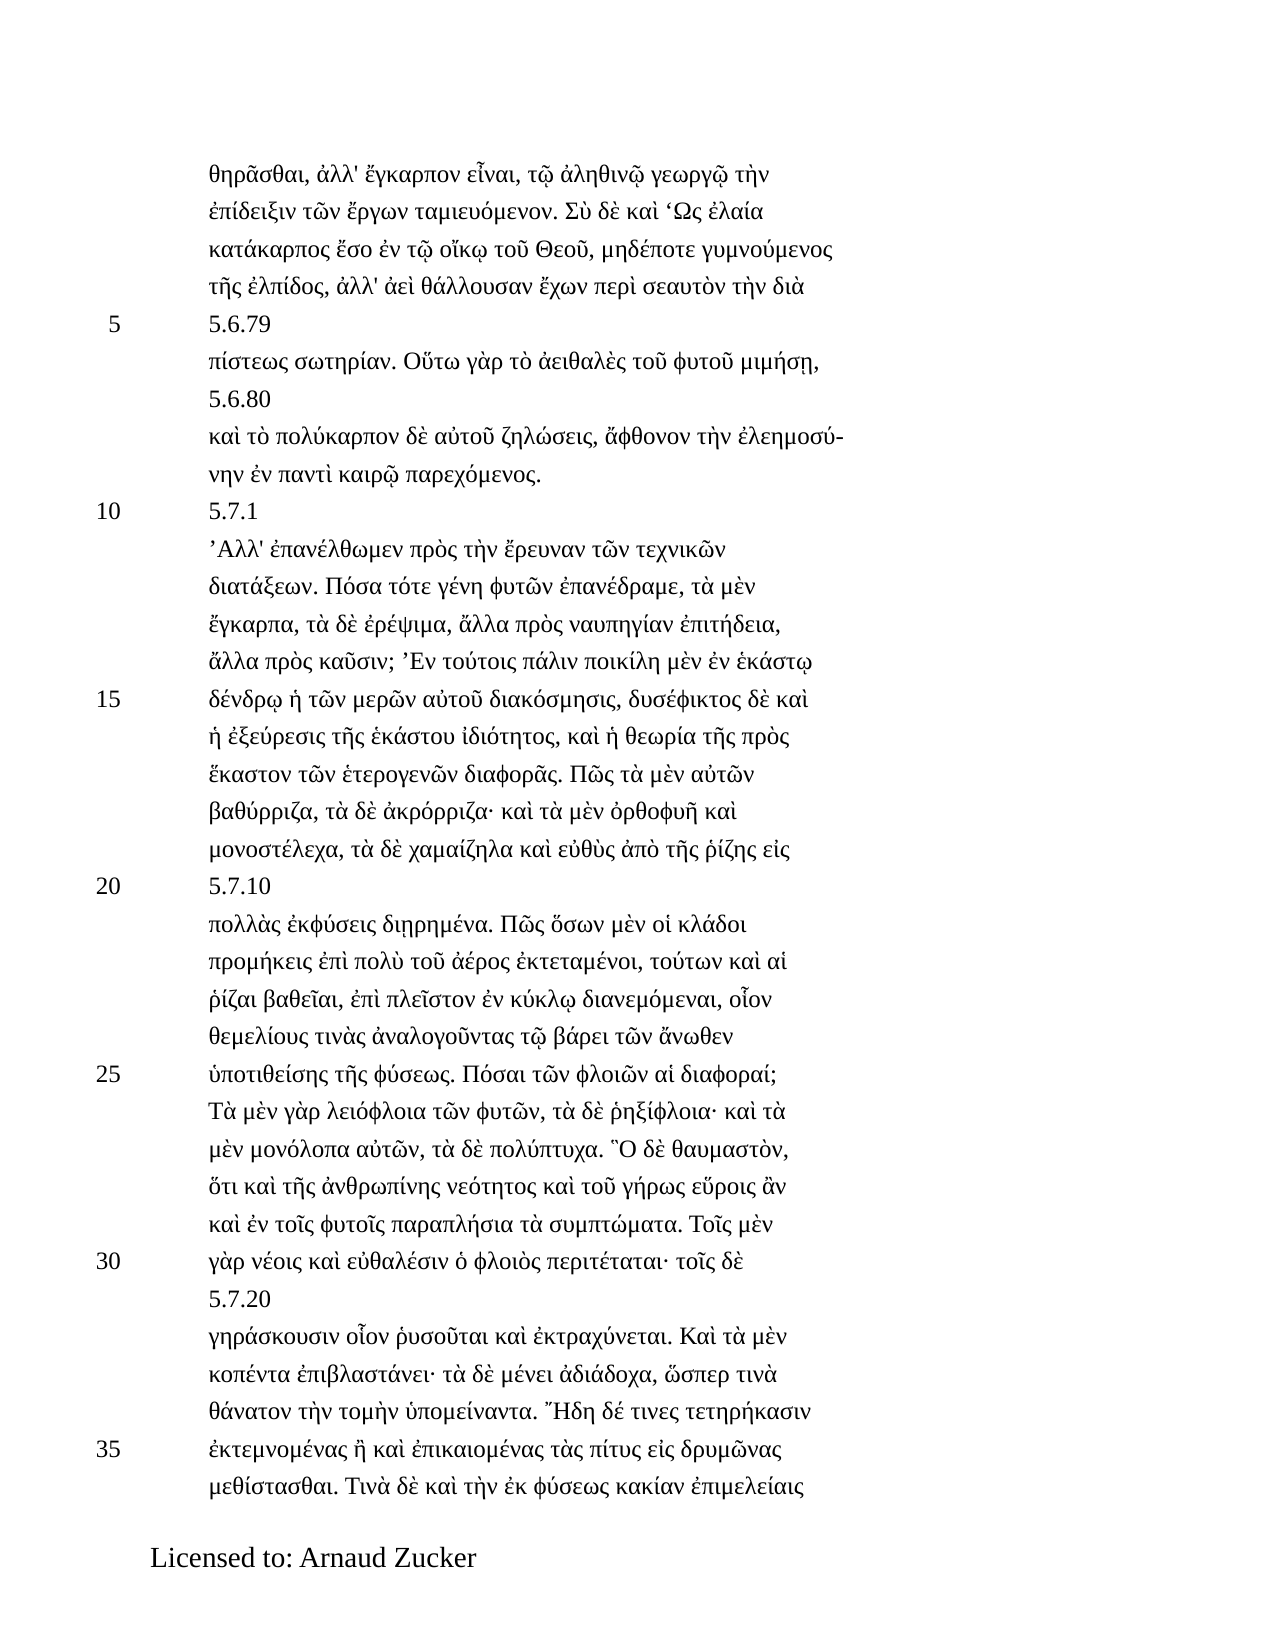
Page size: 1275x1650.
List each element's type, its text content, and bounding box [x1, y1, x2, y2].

text γηράσκουσιν οἷον ῥυσοῦται καὶ ἐκτραχύνεται. Καὶ τὰ μὲν κοπέντα ἐπιβλαστάνει· τὰ δὲ μένει ἀδιάδοχα, ὥσπερ τινὰ θάνατον τὴν τομὴν ὑπομείναντα. ῎Ηδη δέ τινες τετηρήκασιν ἐκτεμνομένας ἢ καὶ ἐπικαιομένας τὰς πίτυς εἰς δρυμῶνας μεθίστασθαι. Τινὰ δὲ καὶ τὴν ἐκ ϕύσεως κακίαν ἐπιμελείαις [202, 1312, 1125, 1500]
text πολλὰς ἐκϕύσεις διῃρημένα. Πῶς ὅσων μὲν οἱ κλάδοι προμήκεις ἐπὶ πολὺ τοῦ ἀέρος ἐκτεταμένοι, τούτων καὶ αἱ ῥίζαι βαθεῖαι, ἐπὶ πλεῖστον ἐν κύκλῳ διανεμόμεναι, οἷον θεμελίους τινὰς ἀναλογοῦντας τῷ βάρει τῶν ἄνωθεν ὑποτιθείσης τῆς ϕύσεως. Πόσαι τῶν ϕλοιῶν αἱ διαϕοραί; Τὰ μὲν γὰρ λειόϕλοια τῶν ϕυτῶν, τὰ δὲ ῥηξίϕλοια· καὶ τὰ μὲν μονόλοπα αὐτῶν, τὰ δὲ πολύπτυχα. ῝Ο δὲ θαυμαστὸν, ὅτι καὶ τῆς ἀνθρωπίνης νεότητος καὶ τοῦ γήρως εὕροις ἂν καὶ ἐν τοῖς ϕυτοῖς παραπλήσια τὰ συμπτώματα. Τοῖς μὲν γὰρ νέοις καὶ εὐθαλέσιν ὁ ϕλοιὸς περιτέταται· τοῖς δὲ [202, 900, 1125, 1275]
text ’Αλλ' ἐπανέλθωμεν πρὸς τὴν ἔρευναν τῶν τεχνικῶν διατάξεων. Πόσα τότε γένη ϕυτῶν ἐπανέδραμε, τὰ μὲν ἔγκαρπα, τὰ δὲ ἐρέψιμα, ἄλλα πρὸς ναυπηγίαν ἐπιτήδεια, ἄλλα πρὸς καῦσιν; ’Εν τούτοις πάλιν ποικίλη μὲν ἐν ἑκάστῳ δένδρῳ ἡ τῶν μερῶν αὐτοῦ διακόσμησις, δυσέϕικτος δὲ καὶ ἡ ἐξεύρεσις τῆς ἑκάστου ἰδιότητος, καὶ ἡ θεωρία τῆς πρὸς ἕκαστον τῶν ἑτερογενῶν διαϕορᾶς. Πῶς τὰ μὲν αὐτῶν βαθύρριζα, τὰ δὲ ἀκρόρριζα· καὶ τὰ μὲν ὀρθοϕυῆ καὶ μονοστέλεχα, τὰ δὲ χαμαίζηλα καὶ εὐθὺς ἀπὸ τῆς ῥίζης εἰς [202, 525, 1125, 862]
text θηρᾶσθαι, ἀλλ' ἔγκαρπον εἶναι, τῷ ἀληθινῷ γεωργῷ τὴν ἐπίδειξιν τῶν ἔργων ταμιευόμενον. Σὺ δὲ καὶ ‘Ως ἐλαία κατάκαρπος ἔσο ἐν τῷ οἴκῳ τοῦ Θεοῦ, μηδέποτε γυμνούμενος τῆς ἐλπίδος, ἀλλ' ἀεὶ θάλλουσαν ἔχων περὶ σεαυτὸν τὴν διὰ [202, 150, 1125, 300]
text 5.7.20 [202, 1275, 1125, 1312]
text πίστεως σωτηρίαν. Οὕτω γὰρ τὸ ἀειθαλὲς τοῦ ϕυτοῦ μιμήσῃ, [202, 337, 1125, 375]
text καὶ τὸ πολύκαρπον δὲ αὐτοῦ ζηλώσεις, ἄϕθονον τὴν ἐλεημοσύ- νην ἐν παντὶ καιρῷ παρεχόμενος. [202, 412, 1125, 487]
text 5.6.80 [202, 375, 1125, 412]
text 5.6.79 [202, 300, 1125, 337]
text 5.7.10 [202, 862, 1125, 900]
text 5.7.1 [202, 487, 1125, 525]
